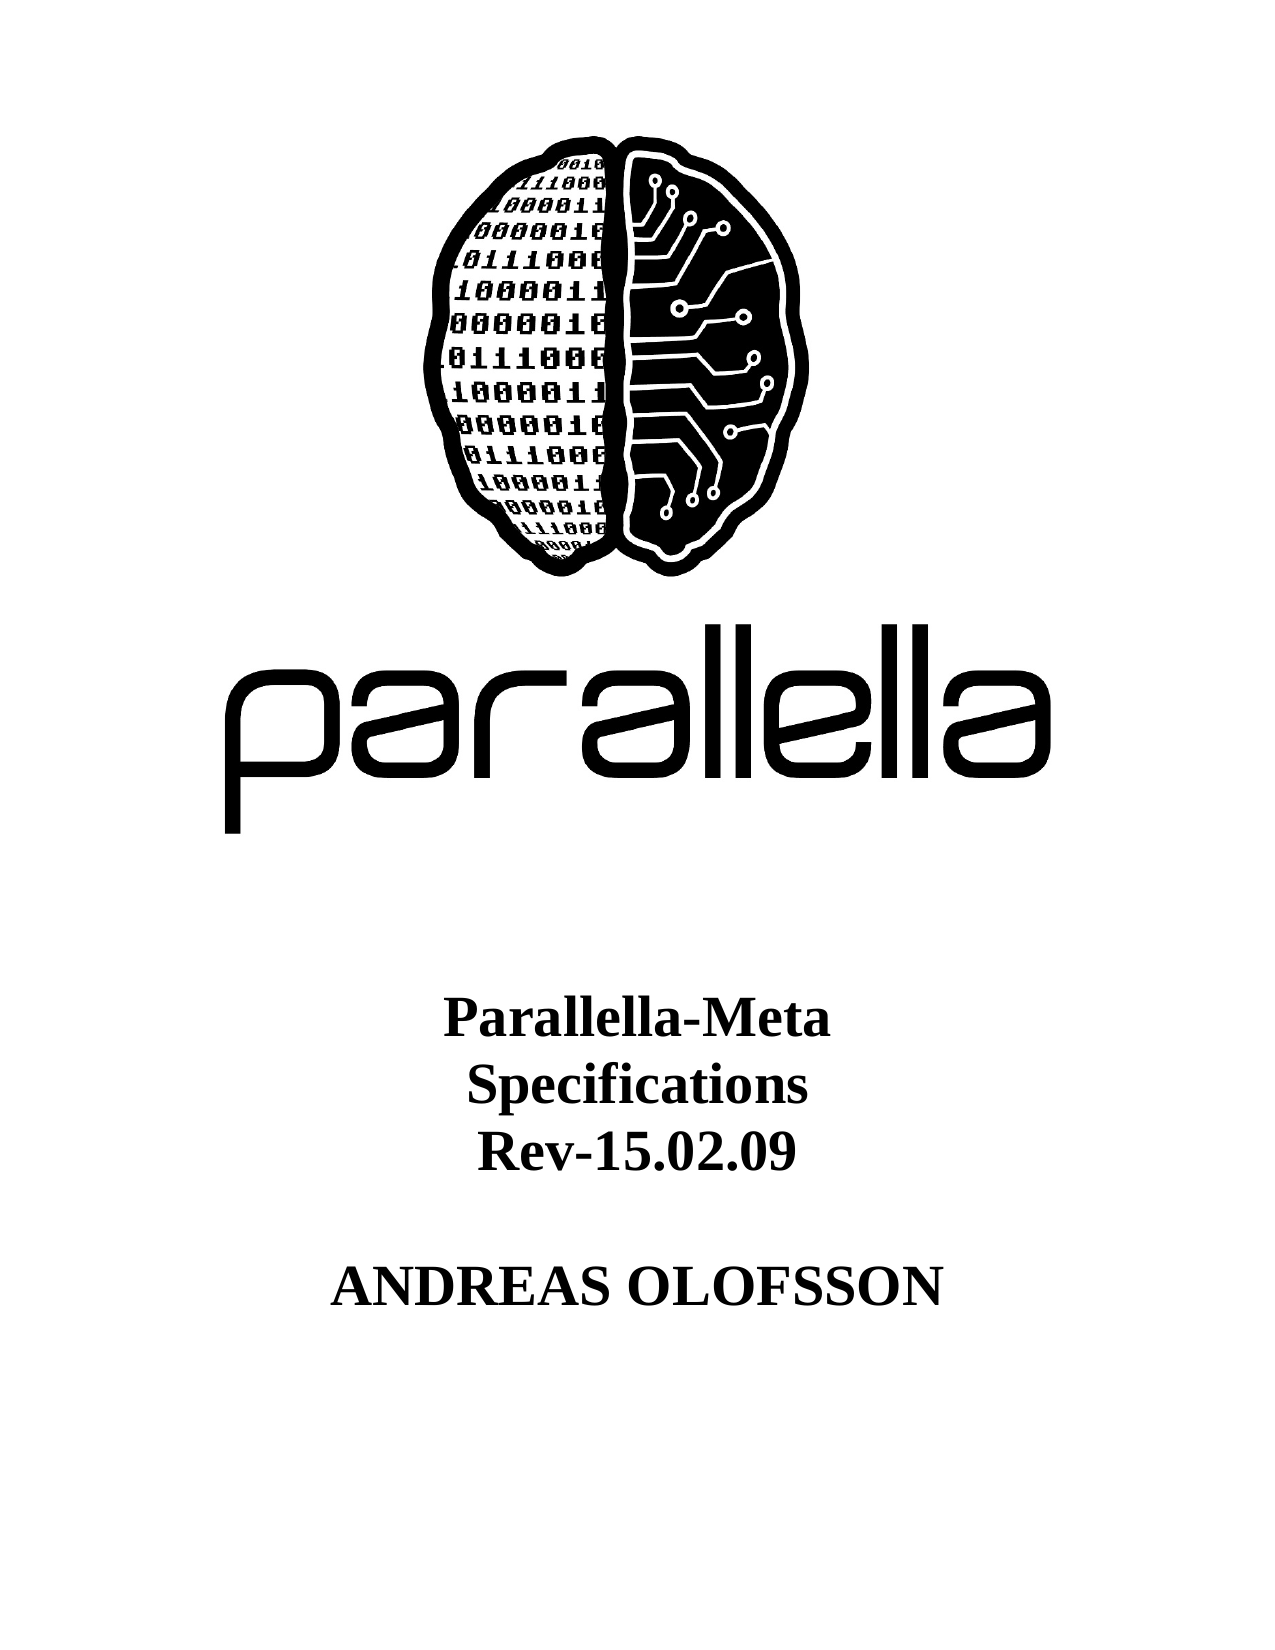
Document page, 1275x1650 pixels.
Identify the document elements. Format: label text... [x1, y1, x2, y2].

text Specifications [118, 1049, 1157, 1116]
picture [173, 118, 1102, 848]
text Parallella-Meta [118, 982, 1157, 1049]
text ANDREAS OLOFSSON [118, 1251, 1157, 1318]
text Rev-15.02.09 [118, 1116, 1157, 1183]
